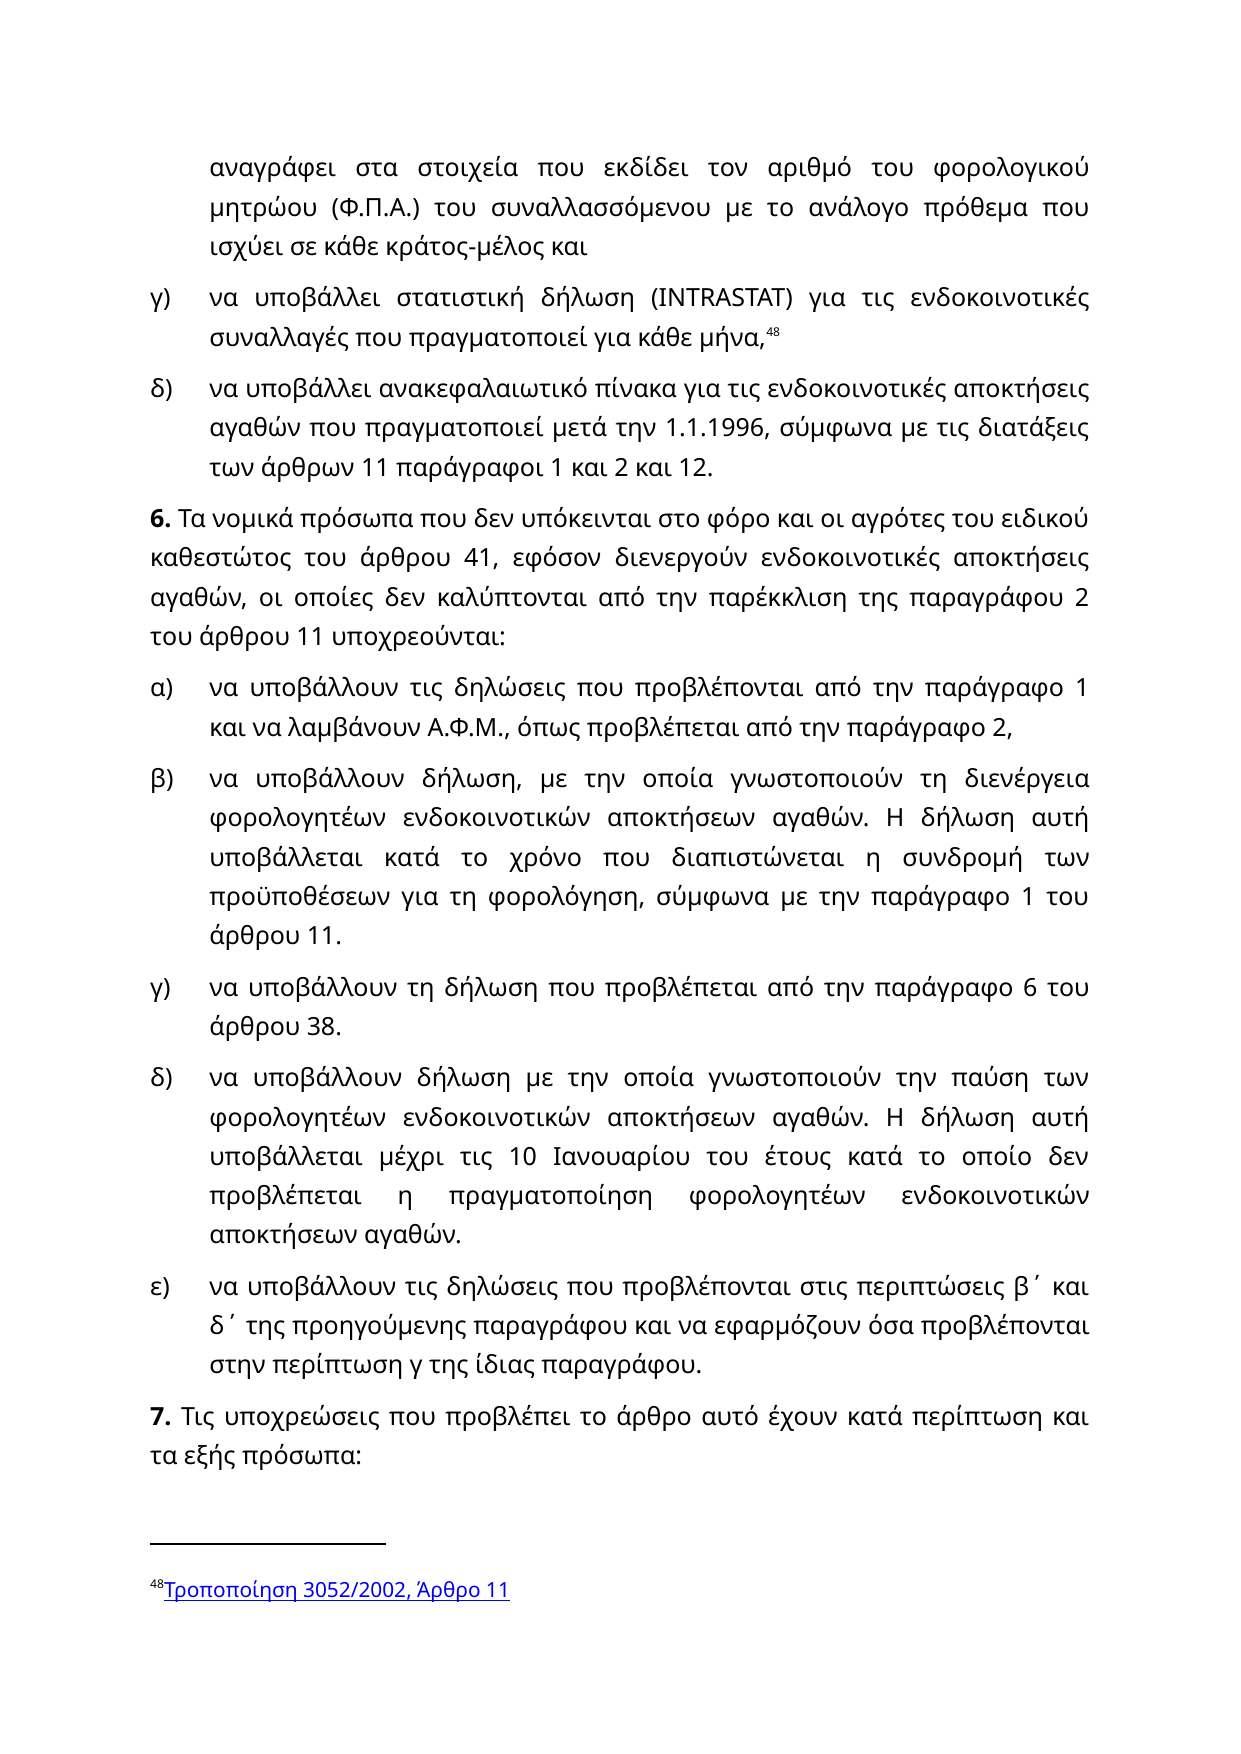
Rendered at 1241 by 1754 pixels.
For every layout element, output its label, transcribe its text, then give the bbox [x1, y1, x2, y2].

list γ) να υποβάλλουν τη δήλωση που προβλέπεται από την παράγραφο 6 του άρθρου 38. [150, 969, 1090, 1042]
list ε) να υποβάλλουν τις δηλώσεις που προβλέπονται στις περιπτώσεις β΄ και δ΄ της προηγούμενης παραγράφου και να εφαρμόζουν όσα προβλέπονται στην περίπτωση γ της ίδιας παραγράφου. [150, 1268, 1090, 1381]
list δ) να υποβάλλουν δήλωση με την οποία γνωστοποιούν την παύση των φορολογητέων ενδοκοινοτικών αποκτήσεων αγαθών. Η δήλωση αυτή υποβάλλεται μέχρι τις 10 Ιανουαρίου του έτους κατά το οποίο δεν προβλέπεται η πραγματοποίηση φορολογητέων ενδοκοινοτικών αποκτήσεων αγαθών. [150, 1060, 1090, 1251]
text 6. Τα νομικά πρόσωπα που δεν υπόκεινται στο φόρο και οι αγρότες του ειδικού καθεστώτος του άρθρου 41, εφόσον διενεργούν ενδοκοινοτικές αποκτήσεις αγαθών, οι ο­ποίες δεν καλύπτονται από την παρέκκλιση της παραγράφου 2 του άρθρου 11 υποχρεούνται: [150, 501, 1090, 652]
list β) να υποβάλλουν δήλωση, με την οποία γνωστοποιούν τη διενέργεια φορολογητέων ενδοκοινοτικών αποκτήσεων αγαθών. Η δήλωση αυτή υποβάλλεται κατά το χρόνο που διαπιστώνεται η συνδρομή των προϋποθέσεων για τη φορολόγηση, σύμφωνα με την παράγραφο 1 του άρθρου 11. [150, 761, 1090, 952]
text 7. Τις υποχρεώσεις που προβλέπει το άρθρο αυτό έχουν κατά περίπτωση και τα εξής πρόσωπα: [150, 1398, 1090, 1472]
list δ) να υποβάλλει ανακεφαλαιωτικό πίνακα για τις ενδοκοινοτικές αποκτήσεις αγαθών που πραγματοποιεί μετά την 1.1.1996, σύμφωνα με τις διατάξεις των άρθρων 11 παράγραφοι 1 και 2 και 12. [150, 371, 1090, 483]
text Τροποποίηση 3052/2002, Άρθρο 11 [150, 1576, 1090, 1604]
list αναγράφει στα στοιχεία που εκδίδει τον αριθμό του φορολογικού μητρώου (Φ.Π.Α.) του συναλλασσόμενου με το ανάλογο πρόθεμα που ισχύει σε κάθε κράτος-μέλος και [150, 150, 1090, 262]
list α) να υποβάλλουν τις δηλώσεις που προβλέπονται από την παράγραφο 1 και να λαμβάνουν Α.Φ.Μ., όπως προβλέπεται από την παράγραφο 2, [150, 670, 1090, 743]
list γ) να υποβάλλει στατιστική δήλωση (INTRASTAT) για τις ενδοκοινοτικές συναλλαγές που πραγματοποιεί για κάθε μήνα, [150, 280, 1090, 353]
